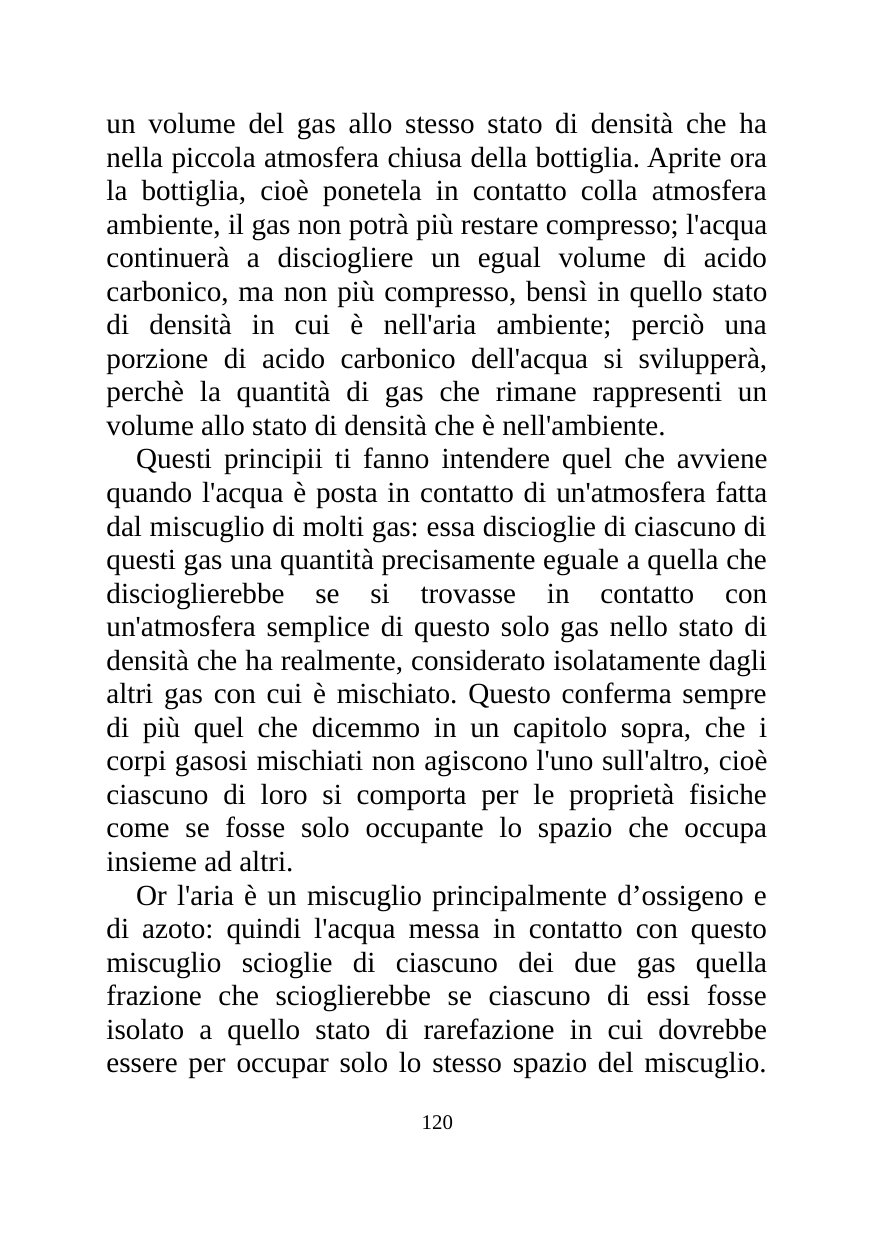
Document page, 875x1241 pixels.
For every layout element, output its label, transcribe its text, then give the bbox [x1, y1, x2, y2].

text Or l'aria è un miscuglio principalmente d’ossigeno e di azoto: quindi l'acqua messa in contatto con questo miscuglio scioglie di ciascuno dei due gas quella frazione che scioglierebbe se ciascuno di essi fosse isolato a quello stato di rarefazione in cui dovrebbe essere per occupar solo lo stesso spazio del miscuglio. [106, 878, 768, 1079]
text Questi principii ti fanno intendere quel che avviene quando l'acqua è posta in contatto di un'atmosfera fatta dal miscuglio di molti gas: essa discioglie di ciascuno di questi gas una quantità precisamente eguale a quella che discioglierebbe se si trovasse in contatto con un'atmosfera semplice di questo solo gas nello stato di densità che ha realmente, considerato isolatamente dagli altri gas con cui è mischiato. Questo conferma sempre di più quel che dicemmo in un capitolo sopra, che i corpi gasosi mischiati non agiscono l'uno sull'altro, cioè ciascuno di loro si comporta per le proprietà fisiche come se fosse solo occupante lo spazio che occupa insieme ad altri. [106, 442, 768, 878]
text un volume del gas allo stesso stato di densità che ha nella piccola atmosfera chiusa della bottiglia. Aprite ora la bottiglia, cioè ponetela in contatto colla atmosfera ambiente, il gas non potrà più restare compresso; l'acqua continuerà a disciogliere un egual volume di acido carbonico, ma non più compresso, bensì in quello stato di densità in cui è nell'aria ambiente; perciò una porzione di acido carbonico dell'acqua si svilupperà, perchè la quantità di gas che rimane rappresenti un volume allo stato di densità che è nell'ambiente. [106, 106, 768, 442]
